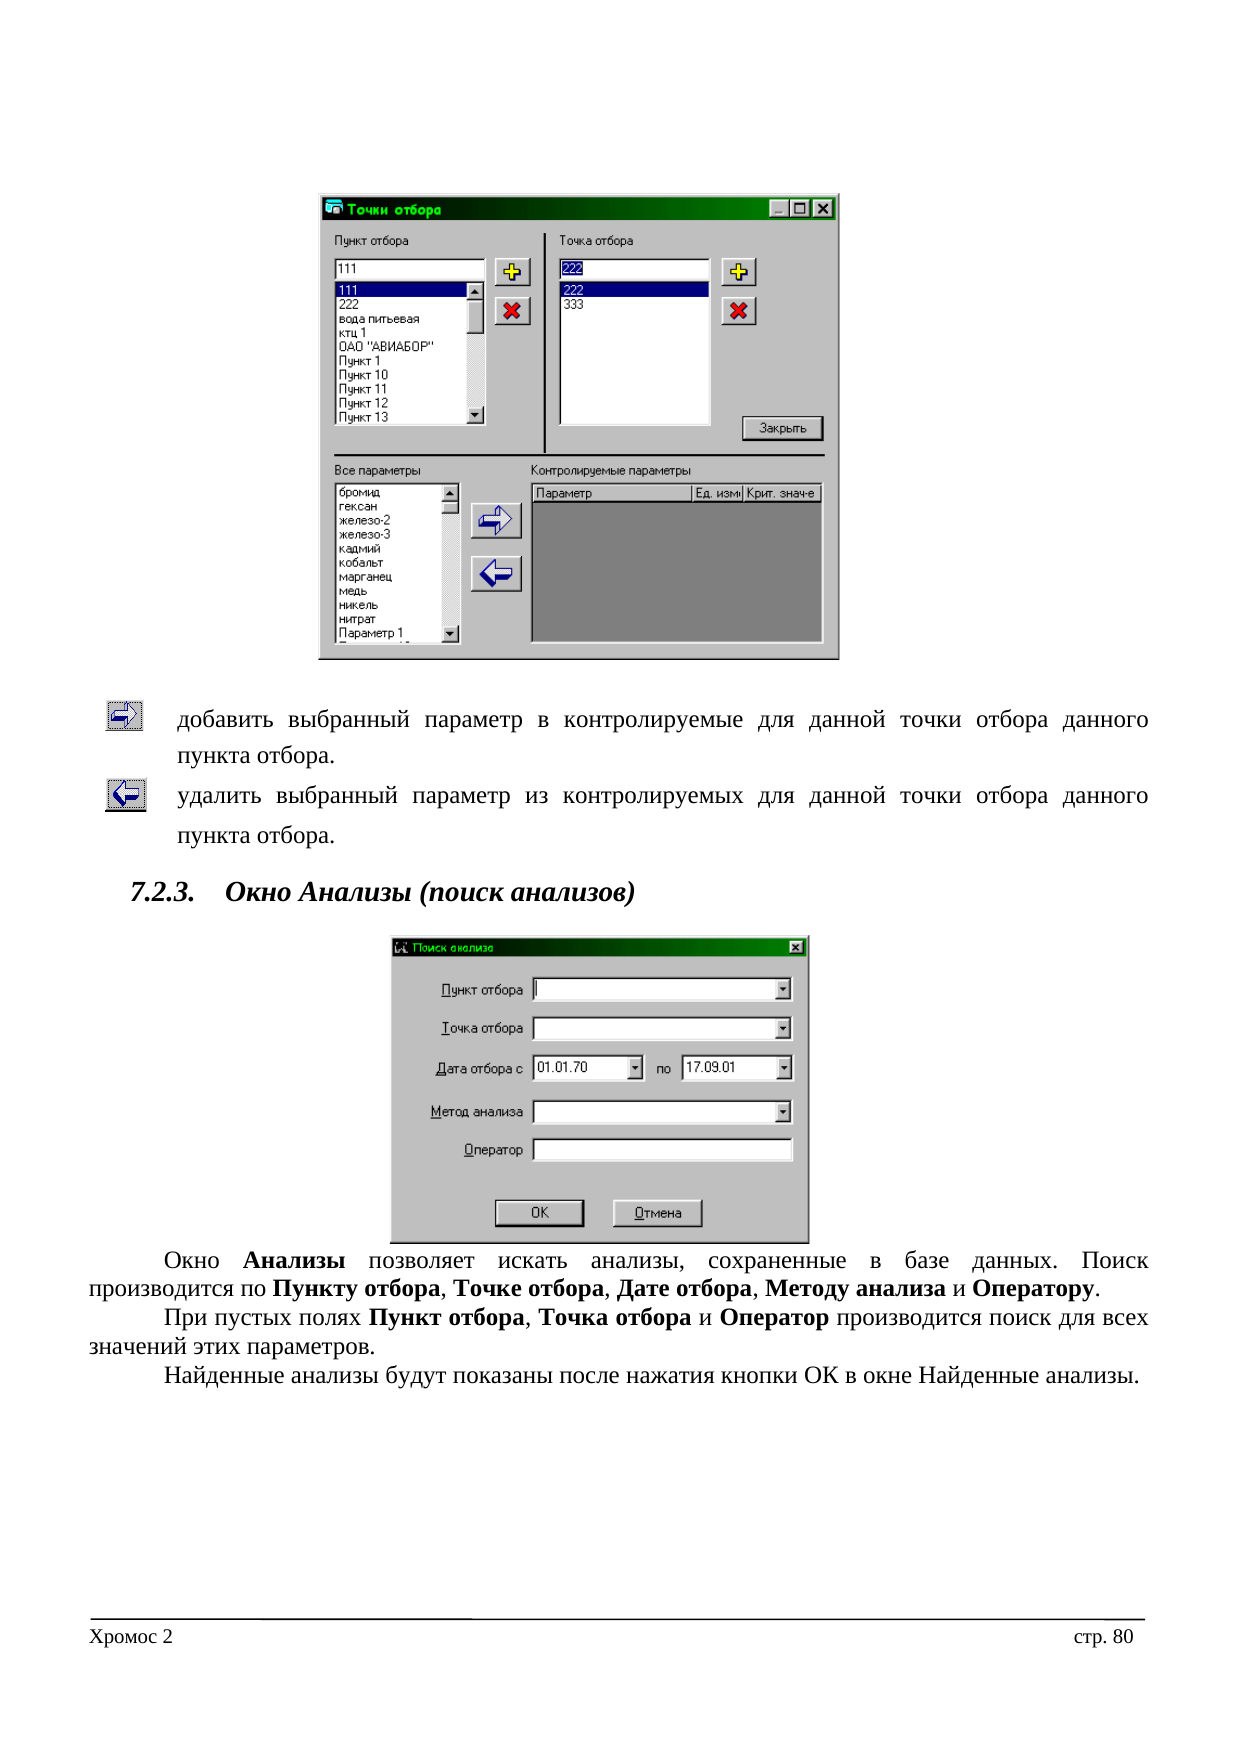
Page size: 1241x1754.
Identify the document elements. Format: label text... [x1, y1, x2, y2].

text Найденные анализы будут показаны после нажатия кнопки ОК в окне Найденные анализы. [88, 1360, 1149, 1388]
picture [105, 699, 144, 731]
picture [105, 777, 147, 812]
subtitle Окно Анализы (поиск анализов) [130, 874, 1149, 907]
text удалить выбранный параметр из контролируемых для данной точки отбора данного пункта отбора. [88, 768, 1149, 849]
text Окно Анализы позволяет искать анализы, сохраненные в базе данных. Поиск производится по Пункту отбора, Точке отбора, Дате отбора, Методу анализа и Оператору. [88, 914, 1149, 1302]
picture [318, 193, 840, 660]
text При пустых полях Пункт отбора, Точка отбора и Оператор производится поиск для всех значений этих параметров. [88, 1302, 1149, 1360]
text добавить выбранный параметр в контролируемые для данной точки отбора данного пункта отбора. [88, 690, 1149, 768]
picture [389, 935, 810, 1244]
